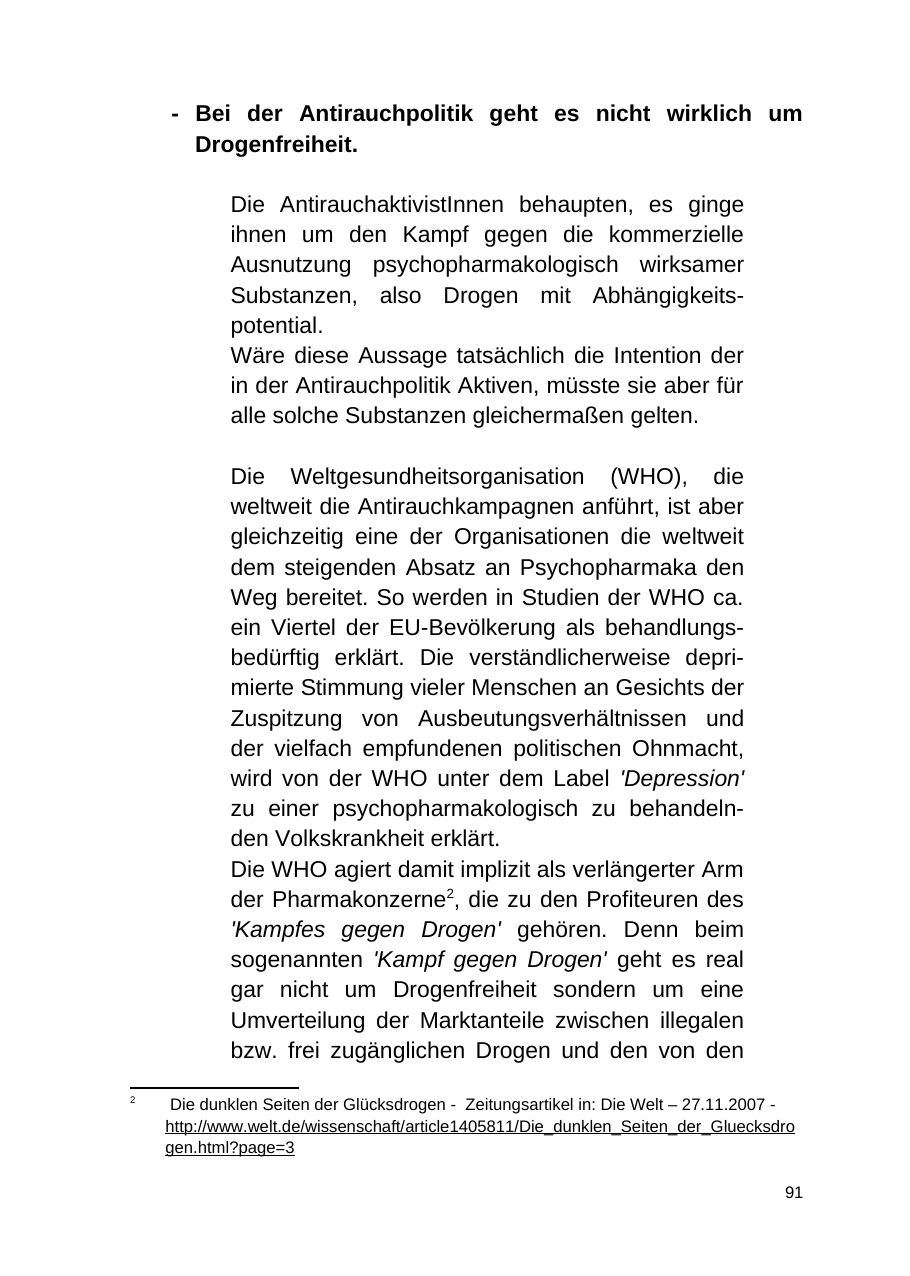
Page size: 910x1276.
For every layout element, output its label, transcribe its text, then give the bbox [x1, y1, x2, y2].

text Die dunklen Seiten der Glücksdrogen - Zeitungsartikel in: Die Welt – 27.11.2007 - http://www.welt.de/wissenschaft/article1405811/Die_dunklen_Seiten_der_Gluecksdrogen.html?page=3 [130, 1094, 803, 1157]
text Die Weltgesundheitsorganisation (WHO), die weltweit die Antirauchkampagnen anführt, ist aber gleichzeitig eine der Organisationen die weltweit dem steigenden Absatz an Psychopharmaka den Weg bereitet. So werden in Studien der WHO ca. ein Viertel der EU-Bevölkerung als behandlungs-bedürftig erklärt. Die verständlicherweise depri-mierte Stimmung vieler Menschen an Gesichts der Zuspitzung von Ausbeutungsverhältnissen und der vielfach empfundenen politischen Ohnmacht, wird von der WHO unter dem Label 'Depression' zu einer psychopharmakologisch zu behandeln-den Volkskrankheit erklärt. [230, 463, 744, 852]
text Wäre diese Aussage tatsächlich die Intention der in der Antirauchpolitik Aktiven, müsste sie aber für alle solche Substanzen gleichermaßen gelten. [230, 342, 744, 429]
text - Bei der Antirauchpolitik geht es nicht wirklich um Drogenfreiheit. [171, 100, 803, 157]
text Die AntirauchaktivistInnen behaupten, es ginge ihnen um den Kampf gegen die kommerzielle Ausnutzung psychopharmakologisch wirksamer Substanzen, also Drogen mit Abhängigkeits-potential. [230, 191, 744, 338]
text Die WHO agiert damit implizit als verlängerter Arm der Pharmakonzerne, die zu den Profiteuren des 'Kampfes gegen Drogen' gehören. Denn beim sogenannten 'Kampf gegen Drogen' geht es real gar nicht um Drogenfreiheit sondern um eine Umverteilung der Marktanteile zwischen illegalen bzw. frei zugänglichen Drogen und den von den [230, 856, 744, 1063]
